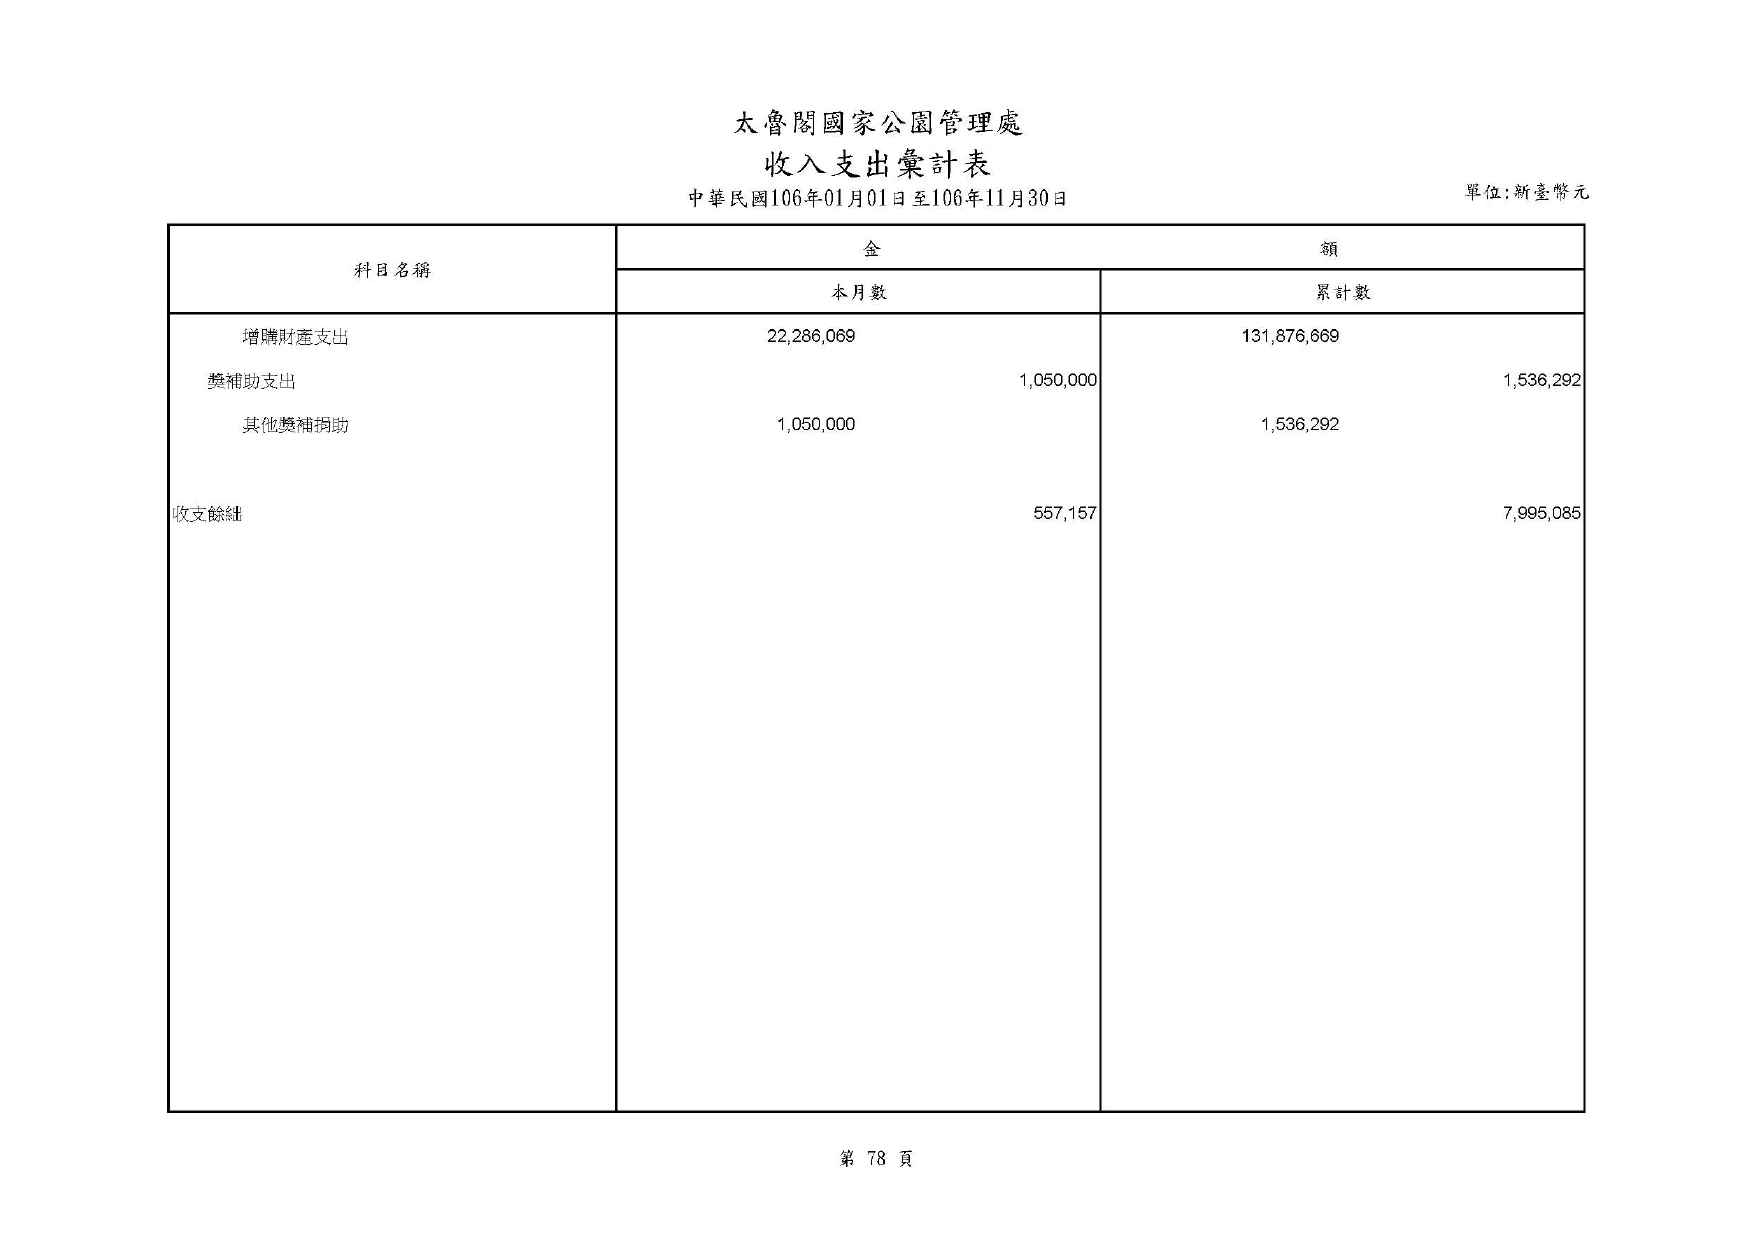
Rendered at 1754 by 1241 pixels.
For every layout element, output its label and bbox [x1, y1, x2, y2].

picture [59, 59, 1695, 1216]
